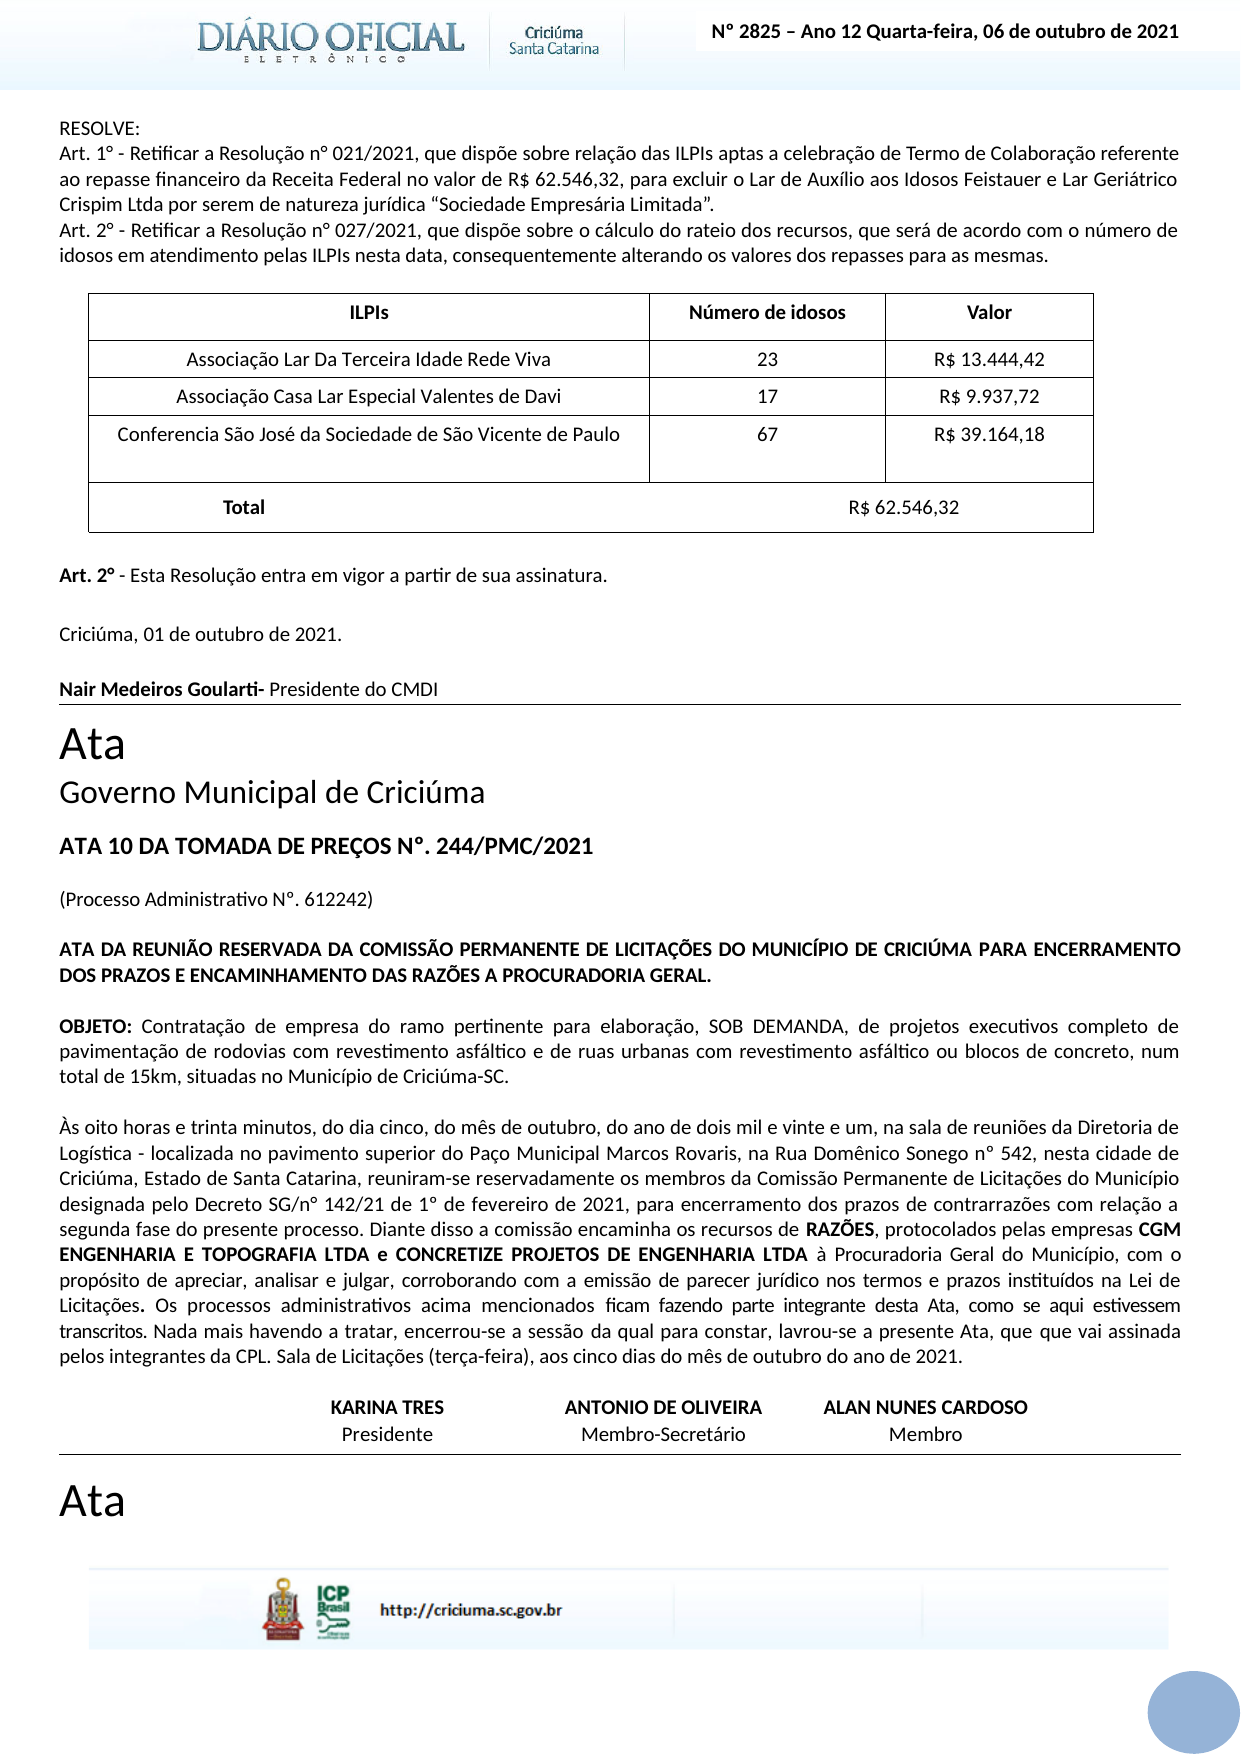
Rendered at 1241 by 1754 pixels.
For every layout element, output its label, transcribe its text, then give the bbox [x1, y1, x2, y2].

text Ata [59, 1470, 1181, 1529]
table_cell 23 [650, 341, 885, 377]
text Às oito horas e trinta minutos, do dia cinco, do mês de outubro, do ano de dois mil e vinte e um, na sala de reuniões da Diretoria de Logística - localizada no pavimento superior do Paço Municipal Marcos Rovaris, na Rua Domênico Sonego nº 542, nesta cidade de Criciúma, Estado de Santa Catarina, reuniram-se reservadamente os membros da Comissão Permanente de Licitações do Município designada pelo Decreto SG/n° 142/21 de 1º de fevereiro de 2021, para encerramento dos prazos de contrarrazões com relação a segunda fase do presente processo. Diante disso a comissão encaminha os recursos de RAZÕES, protocolados pelas empresas CGM ENGENHARIA E TOPOGRAFIA LTDA e CONCRETIZE PROJETOS DE ENGENHARIA LTDA à Procuradoria Geral do Município, com o propósito de apreciar, analisar e julgar, corroborando com a emissão de parecer jurídico nos termos e prazos instituídos na Lei de Licitações. Os processos administrativos acima mencionados ficam fazendo parte integrante desta Ata, como se aqui estivessem transcritos. Nada mais havendo a tratar, encerrou-se a sessão da qual para constar, lavrou-se a presente Ata, que que vai assinada pelos integrantes da CPL. Sala de Licitações (terça-feira), aos cinco dias do mês de outubro do ano de 2021. [59, 1114, 1181, 1369]
table_header ILPIs [89, 294, 649, 340]
text Criciúma, 01 de outubro de 2021. [59, 621, 1181, 647]
text ATA DA REUNIÃO RESERVADA DA COMISSÃO PERMANENTE DE LICITAÇÕES DO MUNICÍPIO DE CRICIÚMA PARA ENCERRAMENTO DOS PRAZOS E ENCAMINHAMENTO DAS RAZÕES A PROCURADORIA GERAL. [59, 937, 1181, 987]
text ATA 10 DA TOMADA DE PREÇOS Nº. 244/PMC/2021 [59, 830, 1183, 860]
text Art. 1° - Retificar a Resolução n° 021/2021, que dispõe sobre relação das ILPIs aptas a celebração de Termo de Colaboração referente ao repasse financeiro da Receita Federal no valor de R$ 62.546,32, para excluir o Lar de Auxílio aos Idosos Feistauer e Lar Geriátrico Crispim Ltda por serem de natureza jurídica “Sociedade Empresária Limitada”. [59, 141, 1181, 217]
table_cell R$ 13.444,42 [886, 341, 1093, 377]
text Nair Medeiros Goularti- Presidente do CMDI [59, 677, 1181, 704]
table_cell R$ 9.937,72 [886, 378, 1093, 415]
table_cell Associação Casa Lar Especial Valentes de Davi [89, 378, 649, 415]
table_cell Presidente [239, 1421, 536, 1449]
table_cell Membro [820, 1421, 1031, 1449]
table_header KARINA TRES [239, 1394, 536, 1421]
text OBJETO: Contratação de empresa do ramo pertinente para elaboração, SOB DEMANDA, de projetos executivos completo de pavimentação de rodovias com revestimento asfáltico e de ruas urbanas com revestimento asfáltico ou blocos de concreto, num total de 15km, situadas no Município de Criciúma-SC. [59, 1013, 1181, 1089]
table_cell Conferencia São José da Sociedade de São Vicente de Paulo [89, 416, 649, 482]
table_header ALAN NUNES CARDOSO [820, 1394, 1031, 1421]
text Art. 2° - Esta Resolução entra em vigor a partir de sua assinatura. [59, 562, 1181, 587]
table_header Valor [886, 294, 1093, 340]
table_cell 17 [650, 378, 885, 415]
text Art. 2° - Retificar a Resolução n° 027/2021, que dispõe sobre o cálculo do rateio dos recursos, que será de acordo com o número de idosos em atendimento pelas ILPIs nesta data, consequentemente alterando os valores dos repasses para as mesmas. [59, 217, 1181, 268]
table_cell 67 [650, 416, 885, 482]
text Ata [59, 713, 1183, 771]
table_header ANTONIO DE OLIVEIRA [536, 1394, 820, 1421]
table_header Número de idosos [650, 294, 885, 340]
text RESOLVE: [59, 115, 1181, 141]
table_cell Total R$ 62.546,32 [89, 483, 1093, 532]
table_cell R$ 39.164,18 [886, 416, 1093, 482]
table_cell Associação Lar Da Terceira Idade Rede Viva [89, 341, 649, 377]
text (Processo Administrativo Nº. 612242) [59, 886, 1183, 911]
text Governo Municipal de Criciúma [59, 771, 1181, 812]
table_cell Membro-Secretário [536, 1421, 820, 1449]
